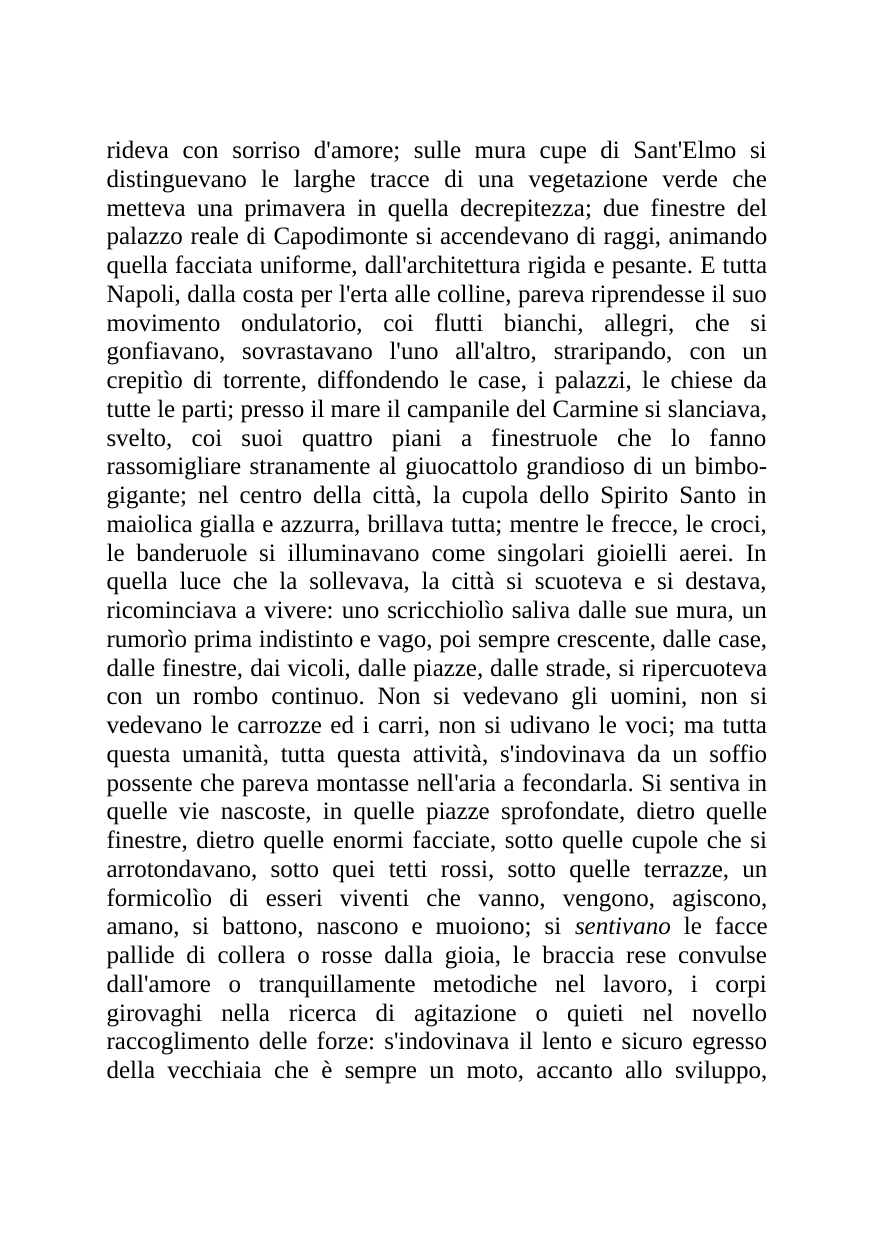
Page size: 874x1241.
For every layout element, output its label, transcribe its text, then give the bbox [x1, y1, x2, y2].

text rideva con sorriso d'amore; sulle mura cupe di Sant'Elmo si distinguevano le larghe tracce di una vegetazione verde che metteva una primavera in quella decrepitezza; due finestre del palazzo reale di Capodimonte si accendevano di raggi, animando quella facciata uniforme, dall'architettura rigida e pesante. E tutta Napoli, dalla costa per l'erta alle colline, pareva riprendesse il suo movimento ondulatorio, coi flutti bianchi, allegri, che si gonfiavano, sovrastavano l'uno all'altro, straripando, con un crepitìo di torrente, diffondendo le case, i palazzi, le chiese da tutte le parti; presso il mare il campanile del Carmine si slanciava, svelto, coi suoi quattro piani a finestruole che lo fanno rassomigliare stranamente al giuocattolo grandioso di un bimbo-gigante; nel centro della città, la cupola dello Spirito Santo in maiolica gialla e azzurra, brillava tutta; mentre le frecce, le croci, le banderuole si illuminavano come singolari gioielli aerei. In quella luce che la sollevava, la città si scuoteva e si destava, ricominciava a vivere: uno scricchiolìo saliva dalle sue mura, un rumorìo prima indistinto e vago, poi sempre crescente, dalle case, dalle finestre, dai vicoli, dalle piazze, dalle strade, si ripercuoteva con un rombo continuo. Non si vedevano gli uomini, non si vedevano le carrozze ed i carri, non si udivano le voci; ma tutta questa umanità, tutta questa attività, s'indovinava da un soffio possente che pareva montasse nell'aria a fecondarla. Si sentiva in quelle vie nascoste, in quelle piazze sprofondate, dietro quelle finestre, dietro quelle enormi facciate, sotto quelle cupole che si arrotondavano, sotto quei tetti rossi, sotto quelle terrazze, un formicolìo di esseri viventi che vanno, vengono, agiscono, amano, si battono, nascono e muoiono; si sentivano le facce pallide di collera o rosse dalla gioia, le braccia rese convulse dall'amore o tranquillamente metodiche nel lavoro, i corpi girovaghi nella ricerca di agitazione o quieti nel novello raccoglimento delle forze: s'indovinava il lento e sicuro egresso della vecchiaia che è sempre un moto, accanto allo sviluppo, [106, 135, 768, 1084]
